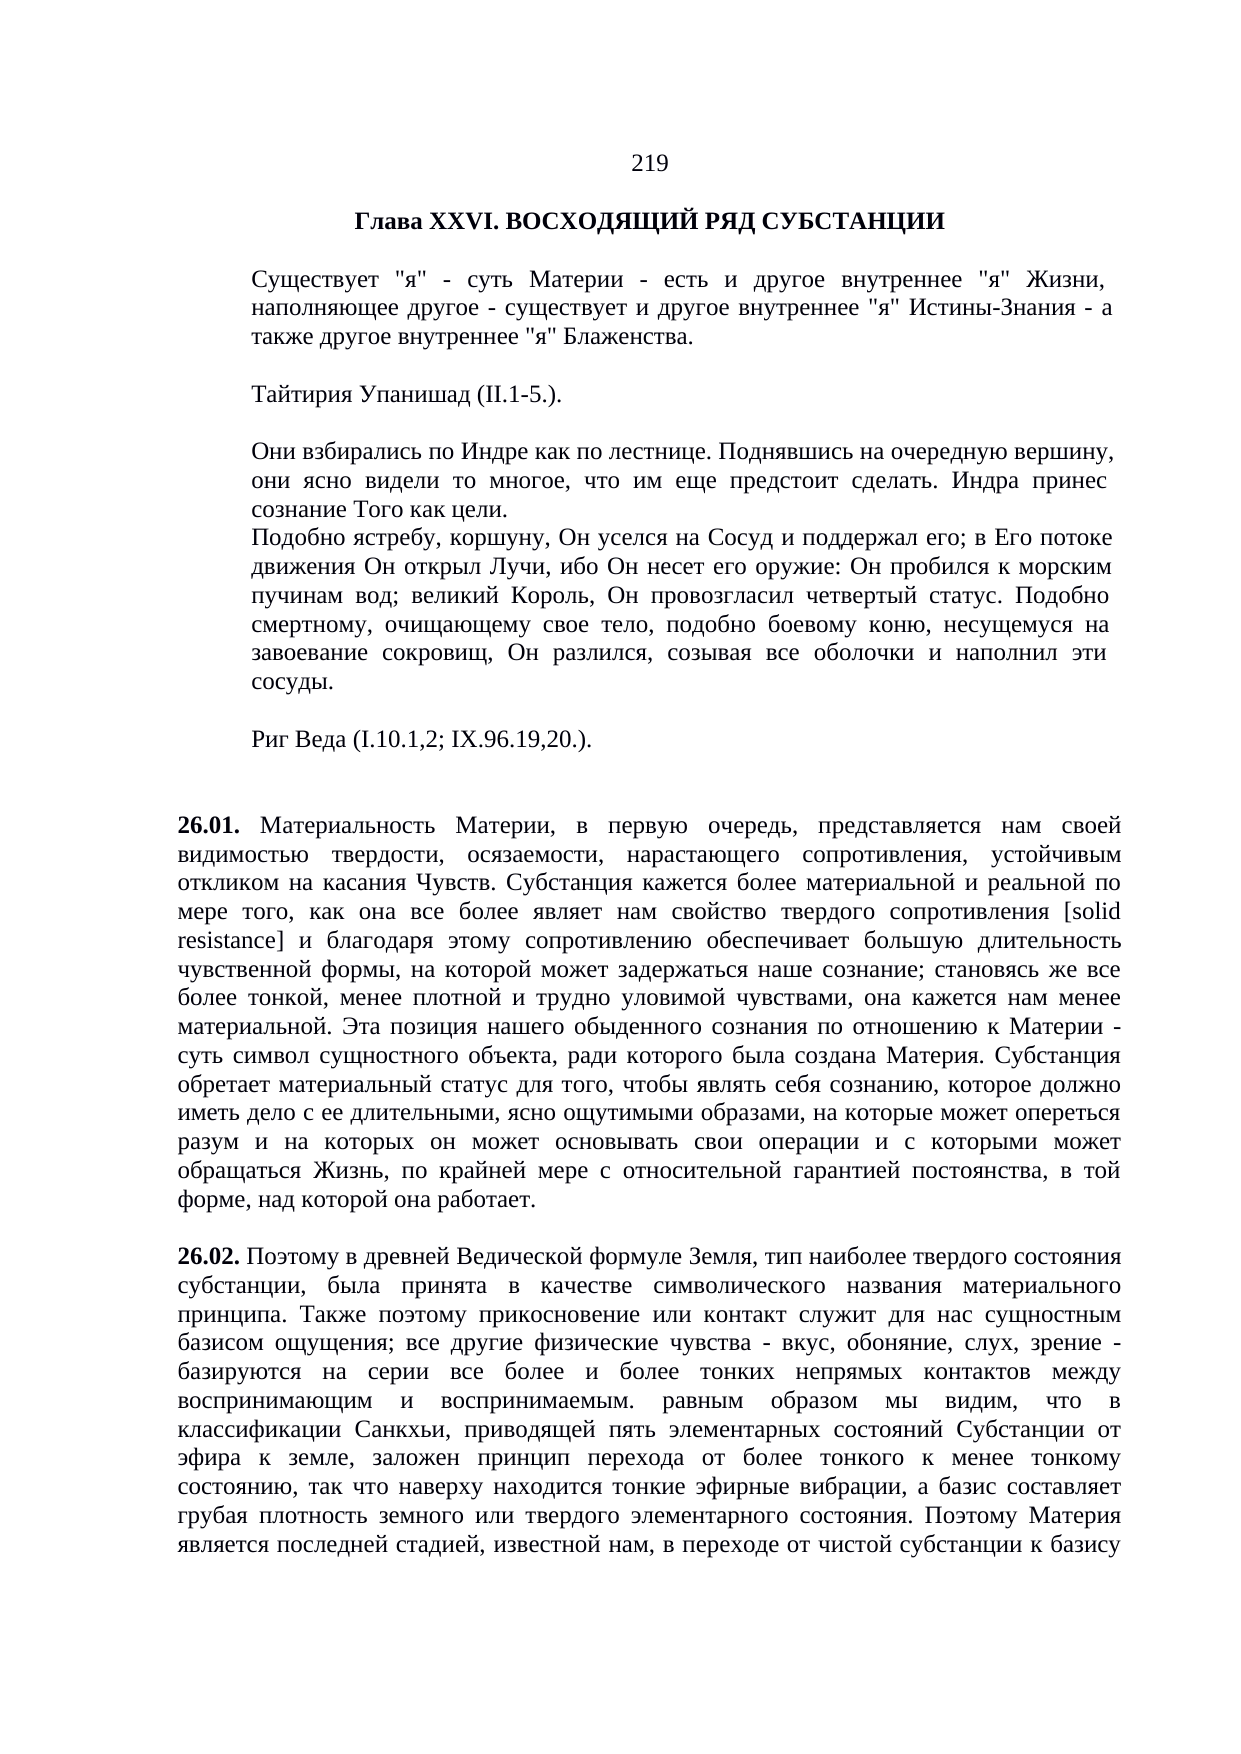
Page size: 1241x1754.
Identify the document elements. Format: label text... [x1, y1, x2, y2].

text 26.02. Поэтому в древней Ведической формуле Земля, тип наиболее твердого состояния субстанции, была принята в качестве символического названия материального принципа. Также поэтому прикосновение или контакт служит для нас сущностным базисом ощущения; все другие физические чувства - вкус, обоняние, слух, зрение - базируются на серии все более и более тонких непрямых контактов между воспринимающим и воспринимаемым. равным образом мы видим, что в классификации Санкхьи, приводящей пять элементарных состояний Субстанции от эфира к земле, заложен принцип перехода от более тонкого к менее тонкому состоянию, так что наверху находится тонкие эфирные вибрации, а базис составляет грубая плотность земного или твердого элементарного состояния. Поэтому Материя является последней стадией, известной нам, в переходе от чистой субстанции к базису [177, 1241, 1122, 1557]
text Они взбирались по Индре как по лестнице. Поднявшись на очередную вершину, они ясно видели то многое, что им еще предстоит сделать. Индра принес сознание Того как цели. [177, 436, 1122, 522]
text Риг Веда (I.10.1,2; IX.96.19,20.). [177, 724, 1122, 752]
text Тайтирия Упанишад (II.1-5.). [177, 379, 1122, 407]
text 26.01. Материальность Материи, в первую очередь, представляется нам своей видимостью твердости, осязаемости, нарастающего сопротивления, устойчивым откликом на касания Чувств. Субстанция кажется более материальной и реальной по мере того, как она все более являет нам свойство твердого сопротивления [solid resistance] и благодаря этому сопротивлению обеспечивает большую длительность чувственной формы, на которой может задержаться наше сознание; становясь же все более тонкой, менее плотной и трудно уловимой чувствами, она кажется нам менее материальной. Эта позиция нашего обыденного сознания по отношению к Материи - суть символ сущностного объекта, ради которого была создана Материя. Субстанция обретает материальный статус для того, чтобы являть себя сознанию, которое должно иметь дело с ее длительными, ясно ощутимыми образами, на которые может опереться разум и на которых он может основывать свои операции и с которыми может обращаться Жизнь, по крайней мере с относительной гарантией постоянства, в той форме, над которой она работает. [177, 810, 1122, 1212]
text Существует "я" - суть Материи - есть и другое внутреннее "я" Жизни, наполняющее другое - существует и другое внутреннее "я" Истины-Знания - а также другое внутреннее "я" Блаженства. [177, 264, 1122, 350]
text Глава XXVI. ВОСХОДЯЩИЙ РЯД СУБСТАНЦИИ [177, 206, 1122, 235]
text Подобно ястребу, коршуну, Он уселся на Сосуд и поддержал его; в Его потоке движения Он открыл Лучи, ибо Он несет его оружие: Он пробился к морским пучинам вод; великий Король, Он провозгласил четвертый статус. Подобно смертному, очищающему свое тело, подобно боевому коню, несущемуся на завоевание сокровищ, Он разлился, созывая все оболочки и наполнил эти сосуды. [177, 522, 1122, 695]
